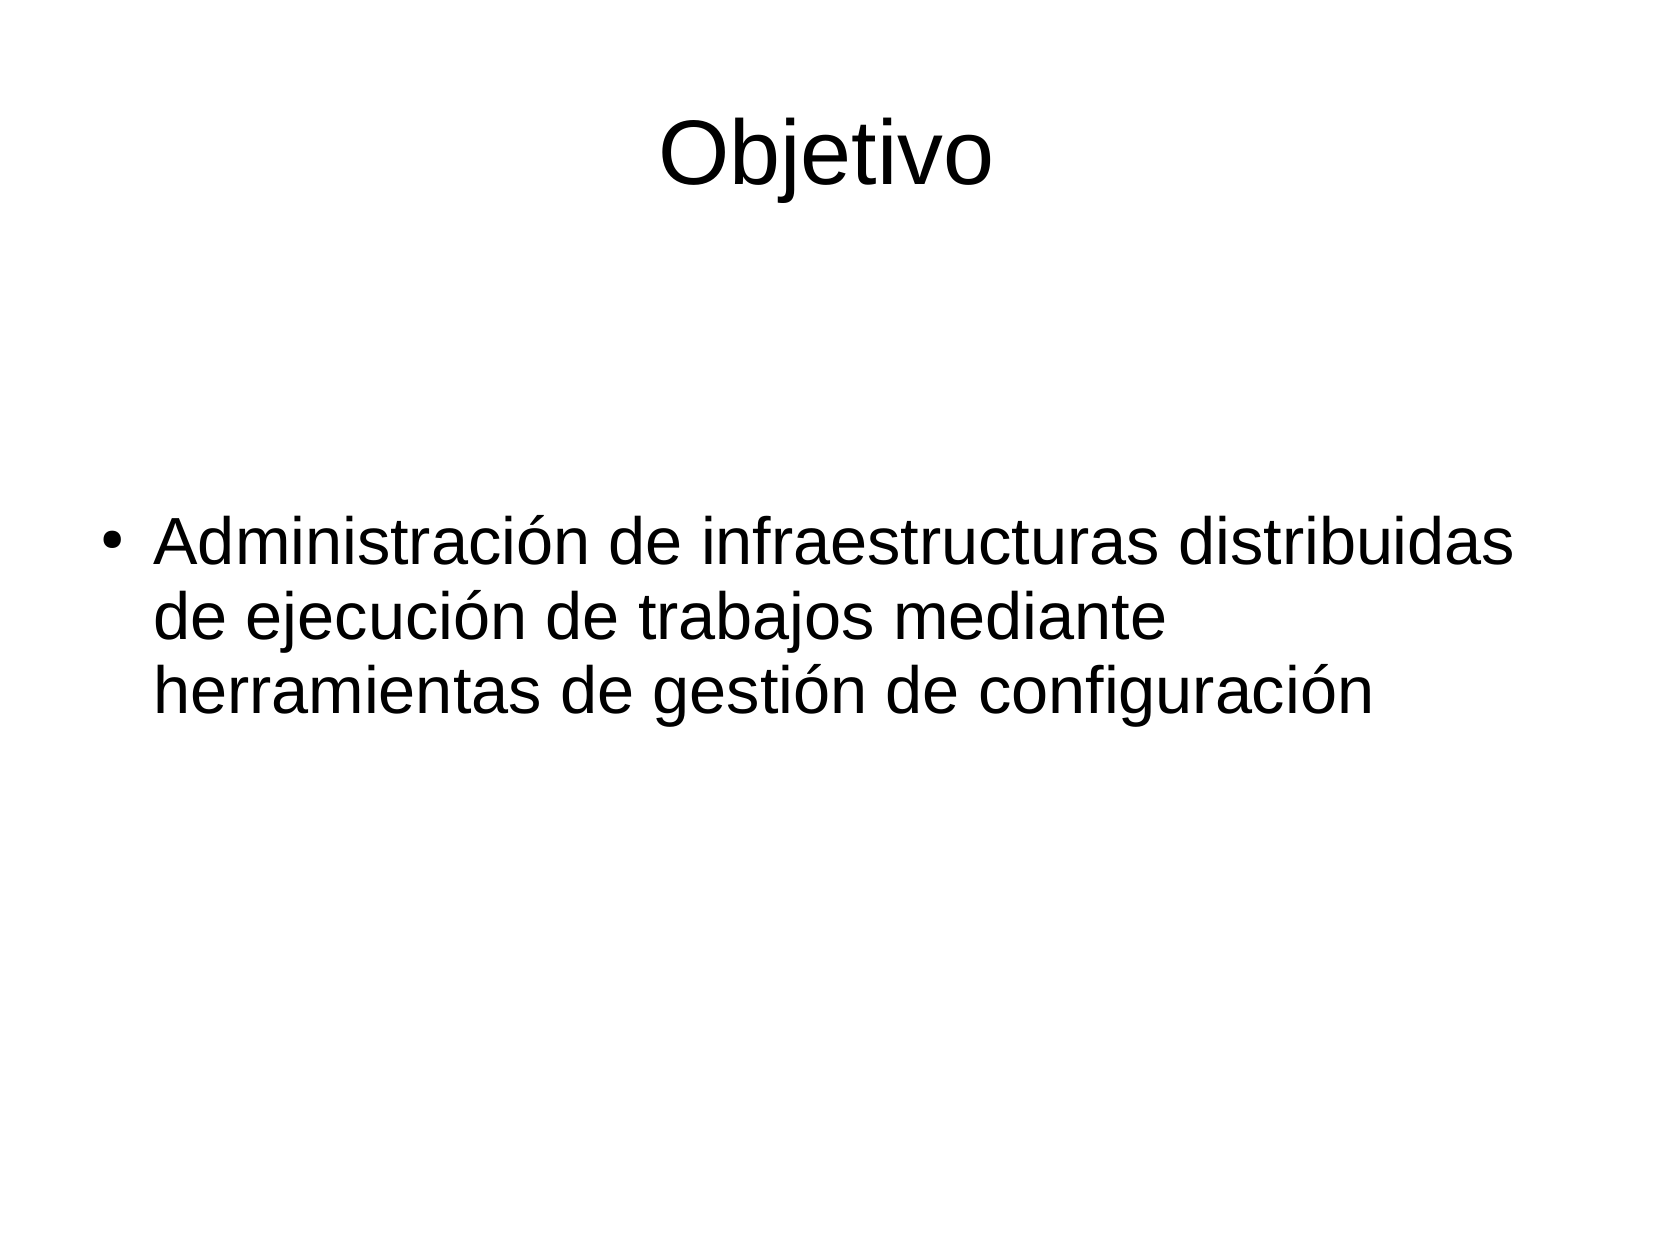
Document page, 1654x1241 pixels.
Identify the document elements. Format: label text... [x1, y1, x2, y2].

title Objetivo [82, 49, 1571, 257]
list Administración de infraestructuras distribuidas de ejecución de trabajos mediante herramientas de gestión de configuración [82, 503, 1538, 737]
